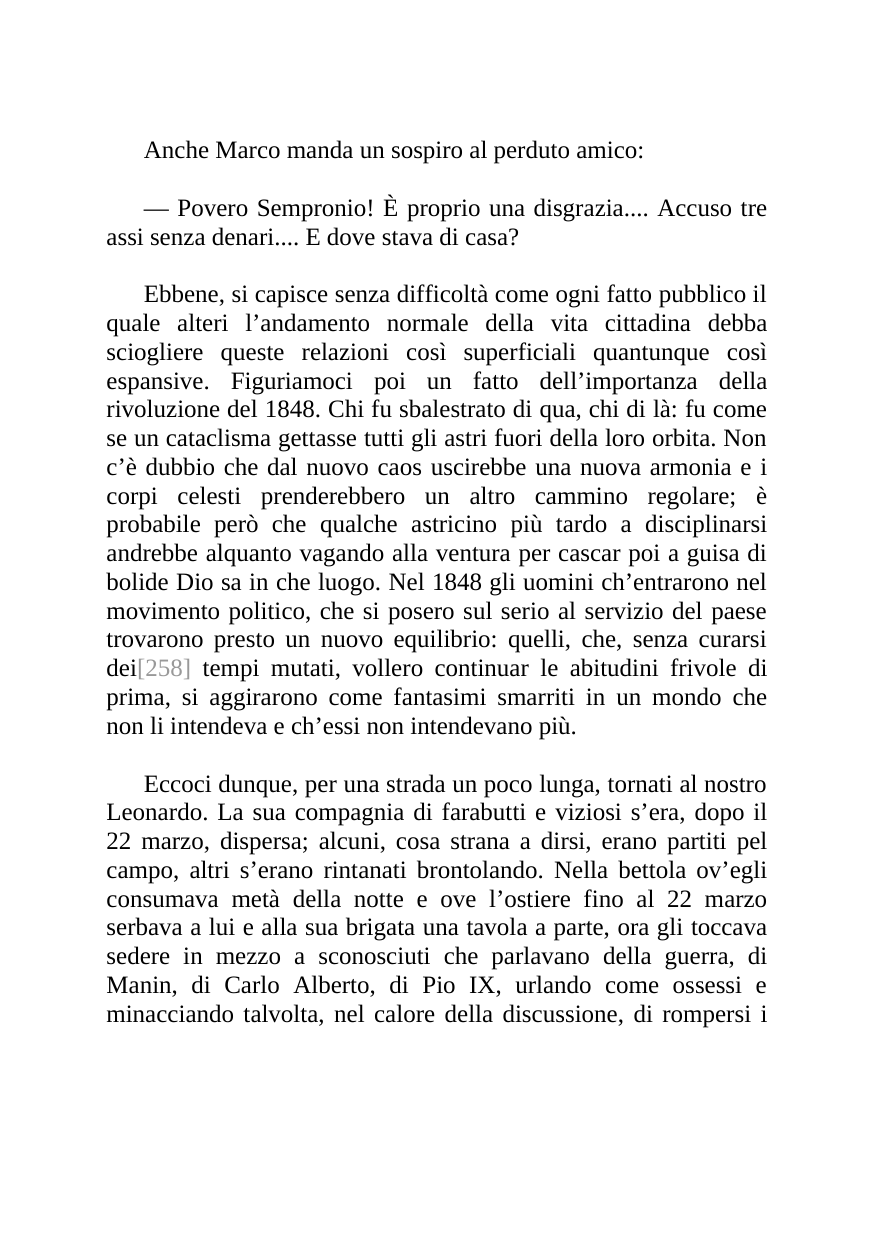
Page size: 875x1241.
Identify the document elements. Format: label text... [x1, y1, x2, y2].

text — Povero Sempronio! È proprio una disgrazia.... Accuso tre assi senza denari.... E dove stava di casa? [106, 193, 768, 250]
text Ebbene, si capisce senza difficoltà come ogni fatto pubblico il quale alteri l’andamento normale della vita cittadina debba sciogliere queste relazioni così superficiali quantunque così espansive. Figuriamoci poi un fatto dell’importanza della rivoluzione del 1848. Chi fu sbalestrato di qua, chi di là: fu come se un cataclisma gettasse tutti gli astri fuori della loro orbita. Non c’è dubbio che dal nuovo caos uscirebbe una nuova armonia e i corpi celesti prenderebbero un altro cammino regolare; è probabile però che qualche astricino più tardo a disciplinarsi andrebbe alquanto vagando alla ventura per cascar poi a guisa di bolide Dio sa in che luogo. Nel 1848 gli uomini ch’entrarono nel movimento politico, che si posero sul serio al servizio del paese trovarono presto un nuovo equilibrio: quelli, che, senza curarsi dei[258] tempi mutati, vollero continuar le abitudini frivole di prima, si aggirarono come fantasimi smarriti in un mondo che non li intendeva e ch’essi non intendevano più. [106, 279, 768, 739]
text Eccoci dunque, per una strada un poco lunga, tornati al nostro Leonardo. La sua compagnia di farabutti e viziosi s’era, dopo il 22 marzo, dispersa; alcuni, cosa strana a dirsi, erano partiti pel campo, altri s’erano rintanati brontolando. Nella bettola ov’egli consumava metà della notte e ove l’ostiere fino al 22 marzo serbava a lui e alla sua brigata una tavola a parte, ora gli toccava sedere in mezzo a sconosciuti che parlavano della guerra, di Manin, di Carlo Alberto, di Pio IX, urlando come ossessi e minacciando talvolta, nel calore della discussione, di rompersi i [106, 769, 768, 1027]
text Anche Marco manda un sospiro al perduto amico: [106, 135, 768, 164]
